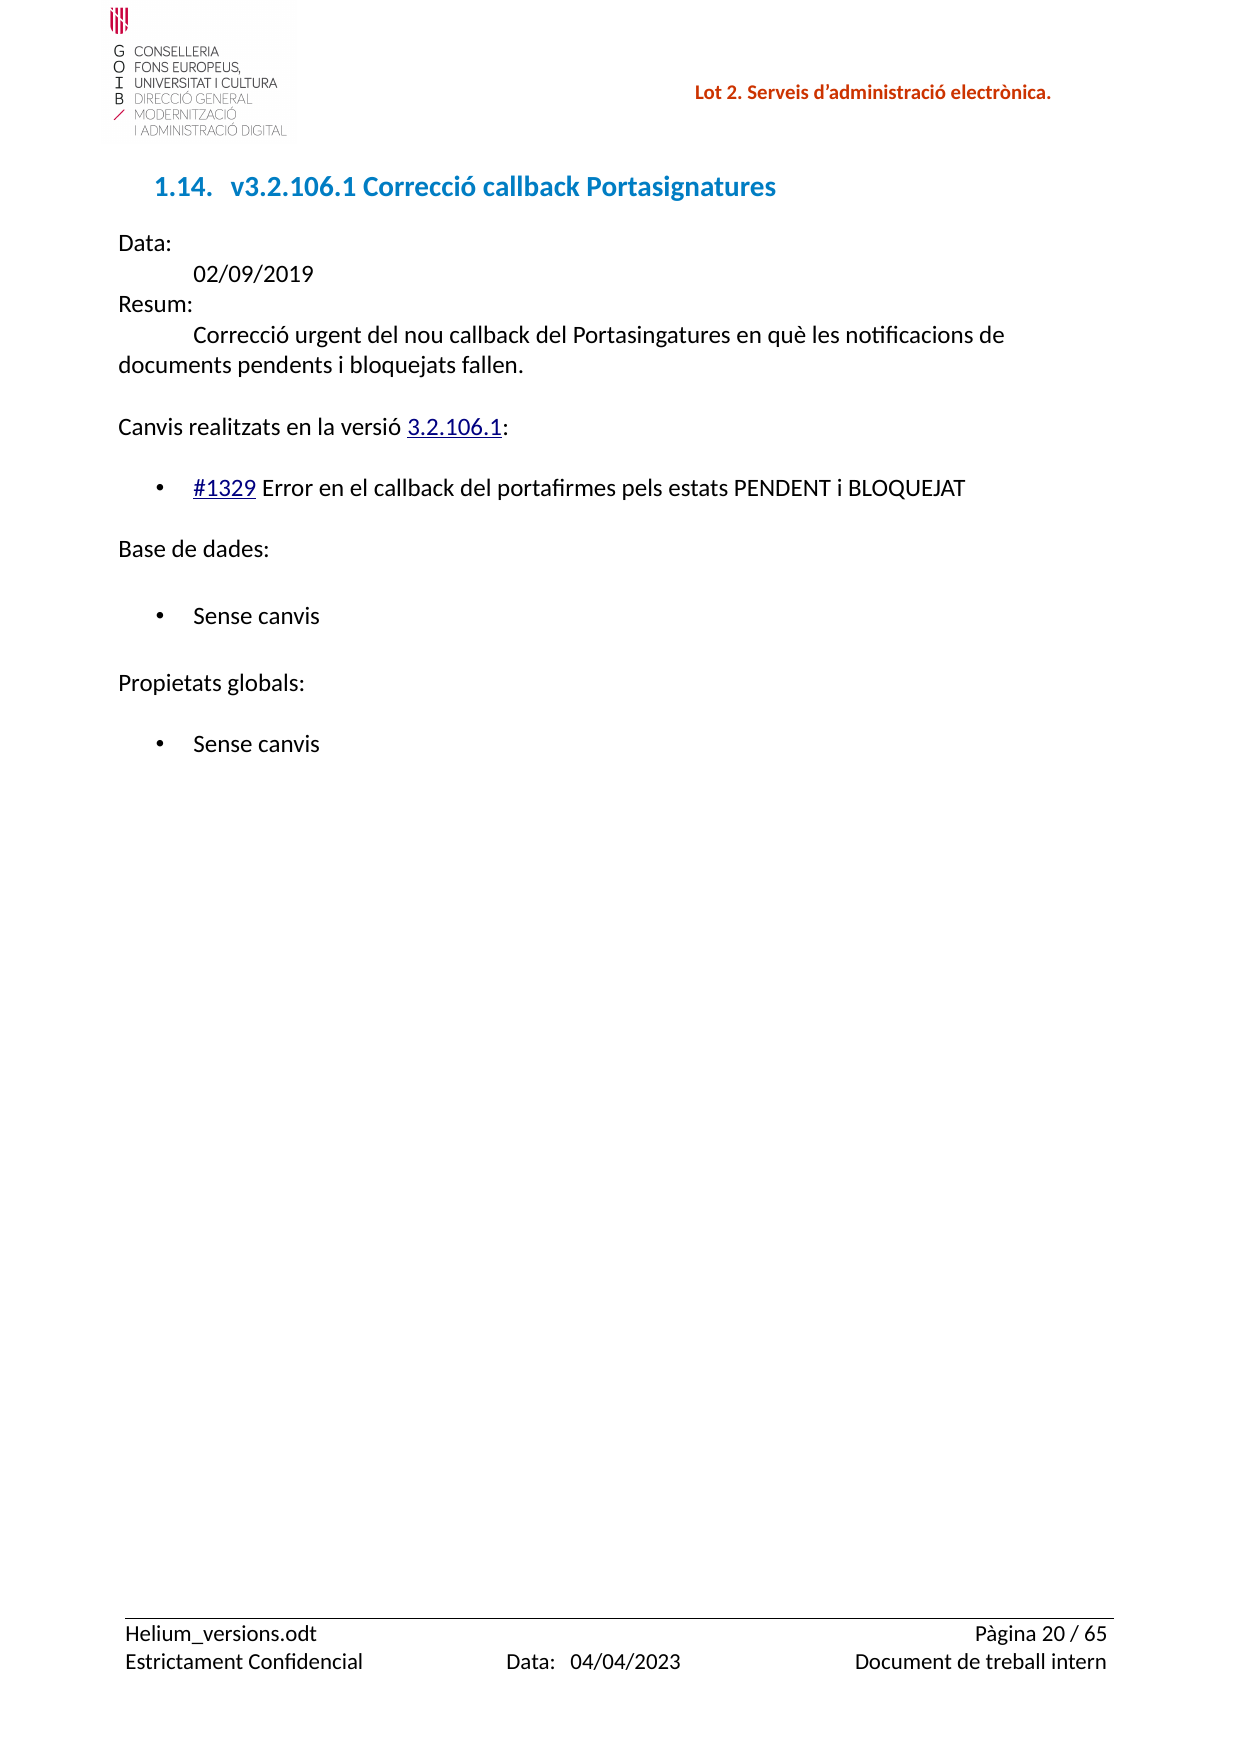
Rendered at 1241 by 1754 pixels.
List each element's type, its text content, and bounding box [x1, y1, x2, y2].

text Base de dades: [118, 533, 1122, 563]
text Canvis realitzats en la versió 3.2.106.1: [118, 411, 1122, 441]
text 02/09/2019 [118, 258, 1122, 289]
subtitle v3.2.106.1 Correcció callback Portasignatures [153, 168, 1122, 204]
list Sense canvis [156, 728, 1122, 758]
picture [100, 0, 297, 144]
list #1329 Error en el callback del portafirmes pels estats PENDENT i BLOQUEJAT [156, 472, 1122, 502]
text Resum: [118, 289, 1122, 319]
text Correcció urgent del nou callback del Portasingatures en què les notificacions de documents pendents i bloquejats fallen. [118, 319, 1122, 380]
text Data: [118, 228, 1122, 258]
list Sense canvis [156, 600, 1122, 630]
text Propietats globals: [118, 667, 1122, 697]
